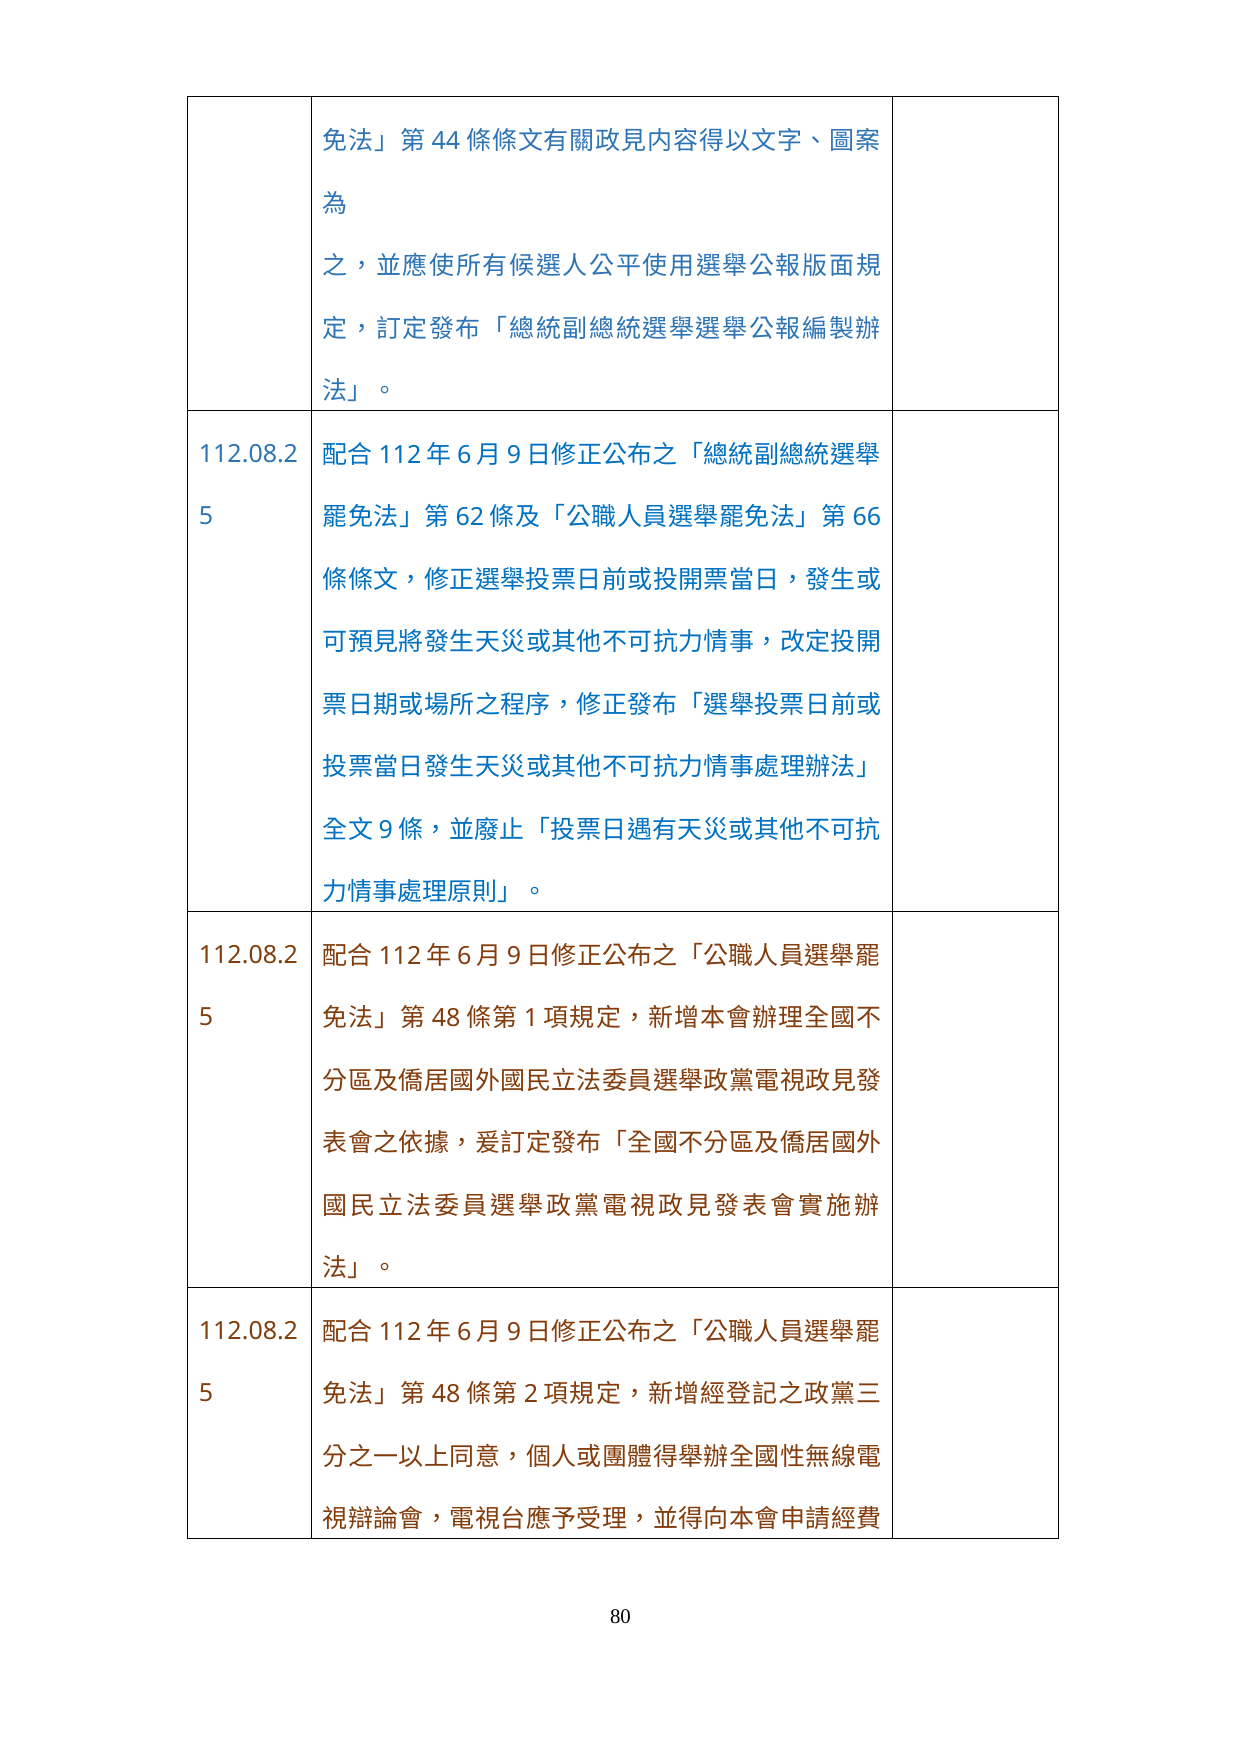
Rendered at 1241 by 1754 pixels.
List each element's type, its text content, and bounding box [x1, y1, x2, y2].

table_cell [893, 912, 1058, 1287]
table_cell 免法」第44條條文有關政見内容得以文字、圖案為 之，並應使所有候選人公平使用選舉公報版面規定，訂定發布「總統副總統選舉選舉公報編製辦法」。 [312, 97, 892, 410]
table_cell 112.08.25 [188, 411, 311, 911]
table_cell 配合112年6月9日修正公布之「公職人員選舉罷免法」第48條第2項規定，新增經登記之政黨三分之一以上同意，個人或團體得舉辦全國性無線電視辯論會，電視台應予受理，並得向本會申請經費 [312, 1288, 892, 1538]
table_cell [188, 97, 311, 410]
table_cell [893, 97, 1058, 410]
table_cell 112.08.25 [188, 912, 311, 1287]
table_cell 配合112年6月9日修正公布之「總統副總統選舉罷免法」第62條及「公職人員選舉罷免法」第66條條文，修正選舉投票日前或投開票當日，發生或可預見將發生天災或其他不可抗力情事，改定投開票日期或場所之程序，修正發布「選舉投票日前或投票當日發生天災或其他不可抗力情事處理辦法」全文9條，並廢止「投票日遇有天災或其他不可抗力情事處理原則」。 [312, 411, 892, 911]
table_cell [893, 411, 1058, 911]
table_cell 配合112年6月9日修正公布之「公職人員選舉罷免法」第48條第1項規定，新增本會辦理全國不分區及僑居國外國民立法委員選舉政黨電視政見發表會之依據，爰訂定發布「全國不分區及僑居國外國民立法委員選舉政黨電視政見發表會實施辦法」。 [312, 912, 892, 1287]
table_cell 112.08.25 [188, 1288, 311, 1538]
table_cell [893, 1288, 1058, 1538]
